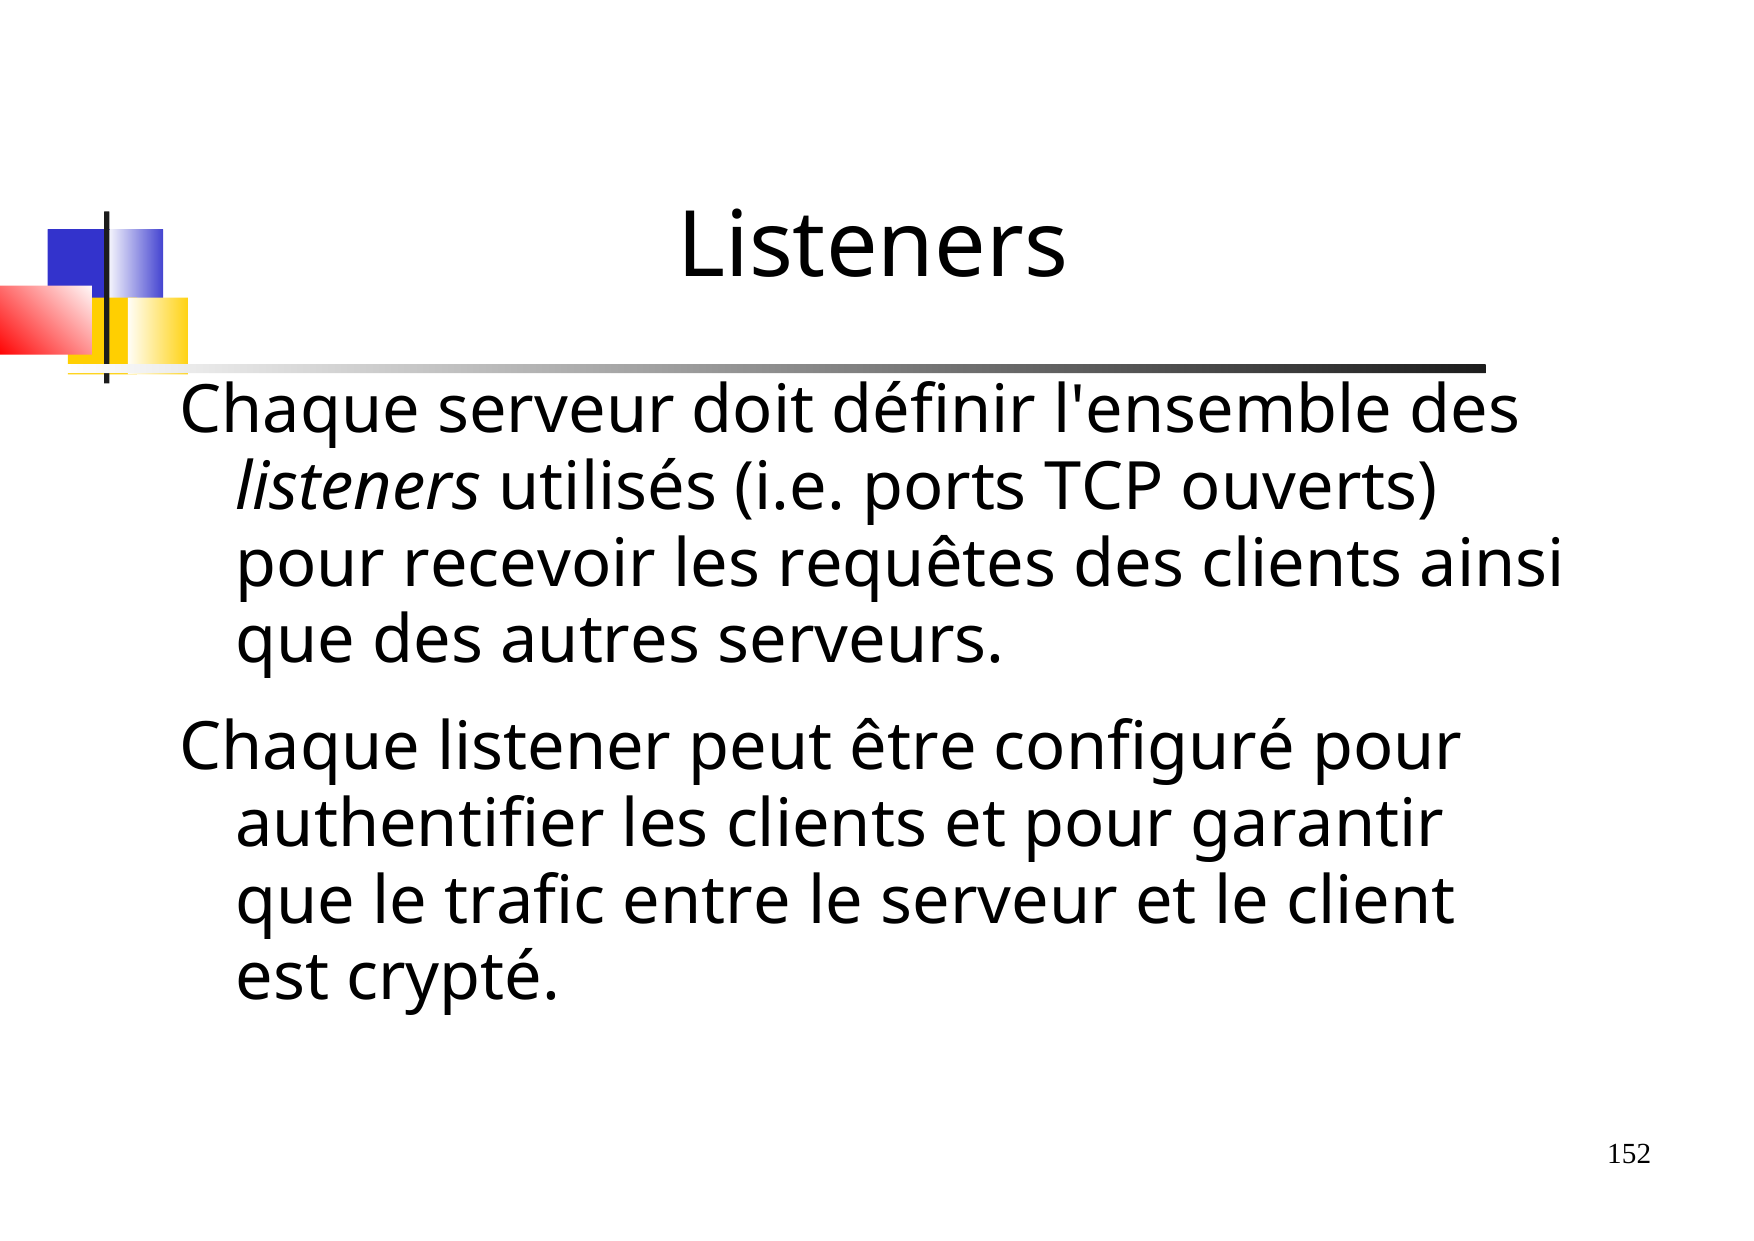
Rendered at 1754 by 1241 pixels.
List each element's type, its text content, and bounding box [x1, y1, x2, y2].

list Chaque serveur doit définir l'ensemble des listeners utilisés (i.e. ports TCP ouverts) pour recevoir les requêtes des clients ainsi que des autres serveurs. Chaque listener peut être configuré pour authentifier les clients et pour garantir que le trafic entre le serveur et le client est crypté. [179, 371, 1567, 1091]
title Listeners [179, 139, 1567, 351]
